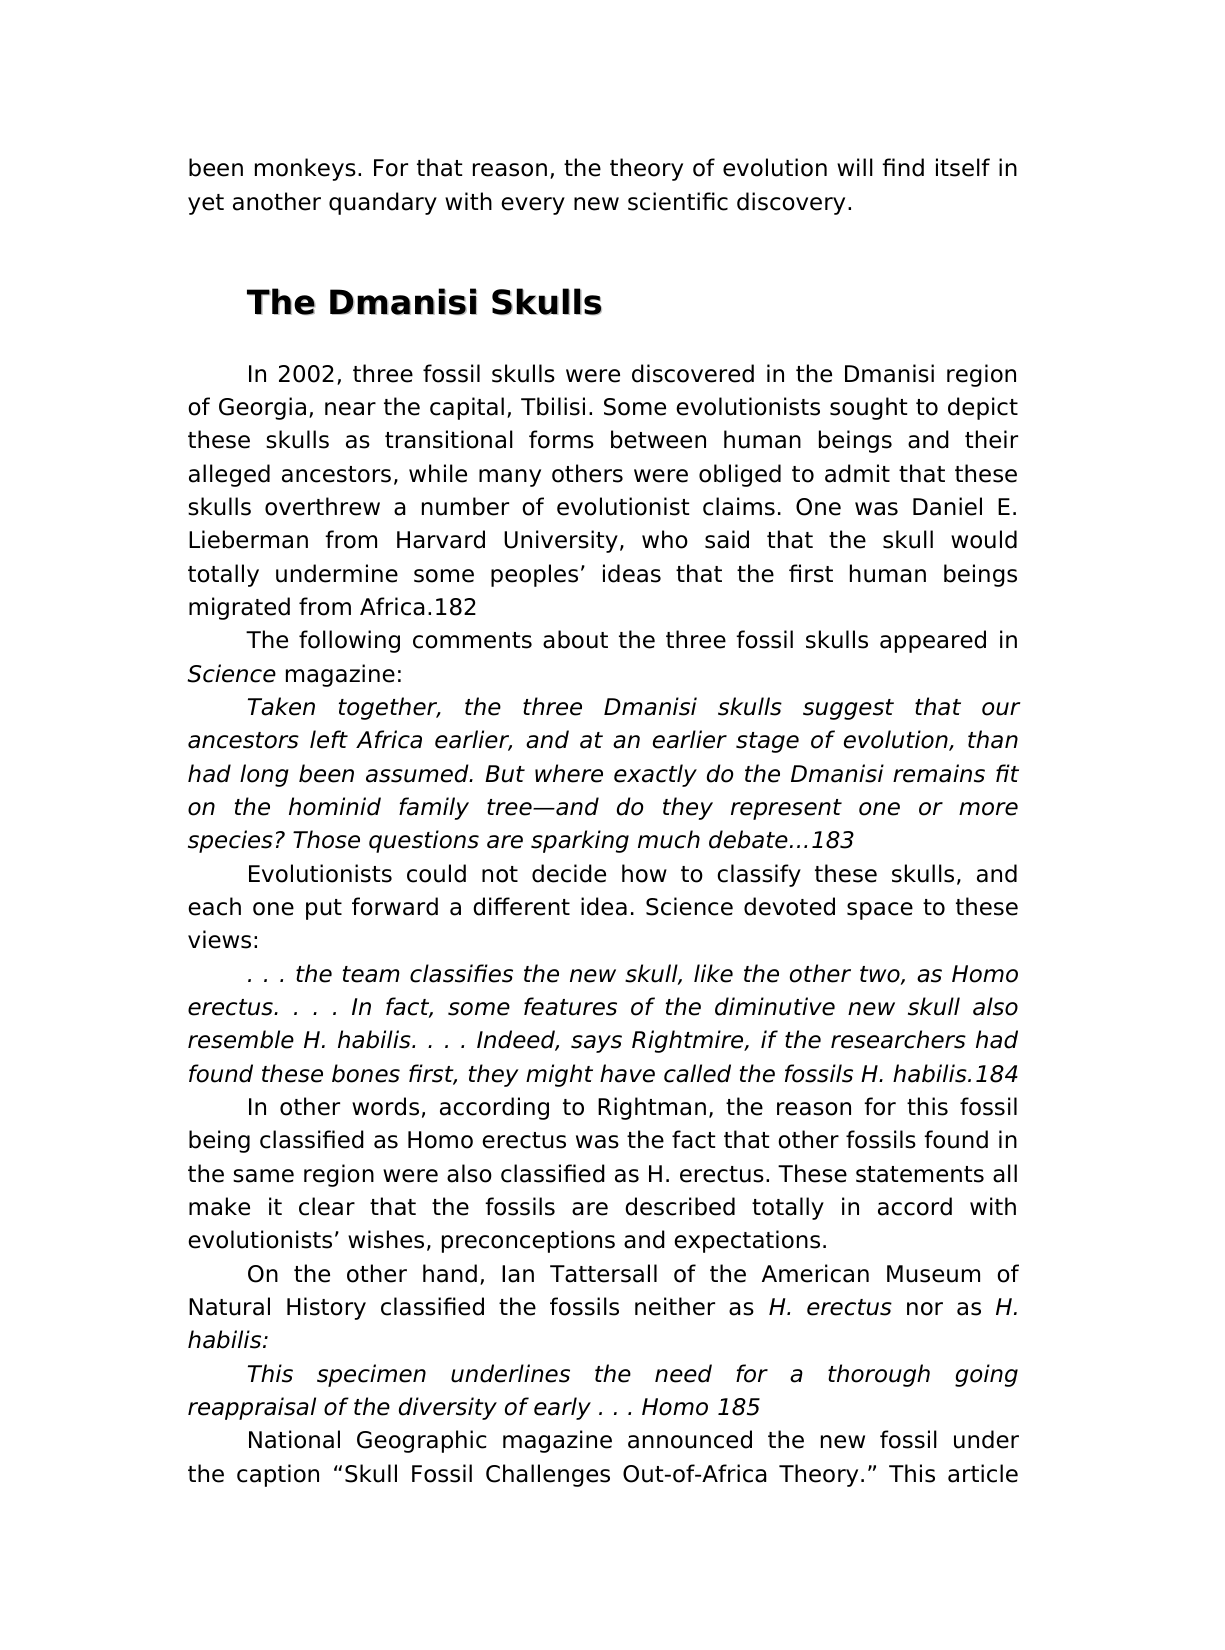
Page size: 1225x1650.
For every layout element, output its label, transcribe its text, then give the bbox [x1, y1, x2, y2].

text been monkeys. For that reason, the theory of evolution will find itself in yet another quandary with every new scientific discovery. [187, 150, 1020, 217]
text The following comments about the three fossil skulls appeared in Science magazine: [187, 622, 1020, 689]
text National Geographic magazine announced the new fossil under the caption “Skull Fossil Challenges Out-of-Africa Theory.” This article [187, 1422, 1020, 1489]
text This specimen underlines the need for a thorough going reappraisal of the diversity of early . . . Homo 185 [187, 1356, 1020, 1422]
text In other words, according to Rightman, the reason for this fossil being classified as Homo erectus was the fact that other fossils found in the same region were also classified as H. erectus. These statements all make it clear that the fossils are described totally in accord with evolutionists’ wishes, preconceptions and expectations. [187, 1089, 1020, 1256]
text In 2002, three fossil skulls were discovered in the Dmanisi region of Georgia, near the capital, Tbilisi. Some evolutionists sought to depict these skulls as transitional forms between human beings and their alleged ancestors, while many others were obliged to admit that these skulls overthrew a number of evolutionist claims. One was Daniel E. Lieberman from Harvard University, who said that the skull would totally undermine some peoples’ ideas that the first human beings migrated from Africa.182 [187, 356, 1020, 622]
text Taken together, the three Dmanisi skulls suggest that our ancestors left Africa earlier, and at an earlier stage of evolution, than had long been assumed. But where exactly do the Dmanisi remains fit on the hominid family tree—and do they represent one or more species? Those questions are sparking much debate...183 [187, 689, 1020, 856]
text . . . the team classifies the new skull, like the other two, as Homo erectus. . . . In fact, some features of the diminutive new skull also resemble H. habilis. . . . Indeed, says Rightmire, if the researchers had found these bones first, they might have called the fossils H. habilis.184 [187, 956, 1020, 1089]
text On the other hand, Ian Tattersall of the American Museum of Natural History classified the fossils neither as H. erectus nor as H. habilis: [187, 1256, 1020, 1356]
text The Dmanisi Skulls [187, 283, 1020, 322]
text Evolutionists could not decide how to classify these skulls, and each one put forward a different idea. Science devoted space to these views: [187, 856, 1020, 956]
